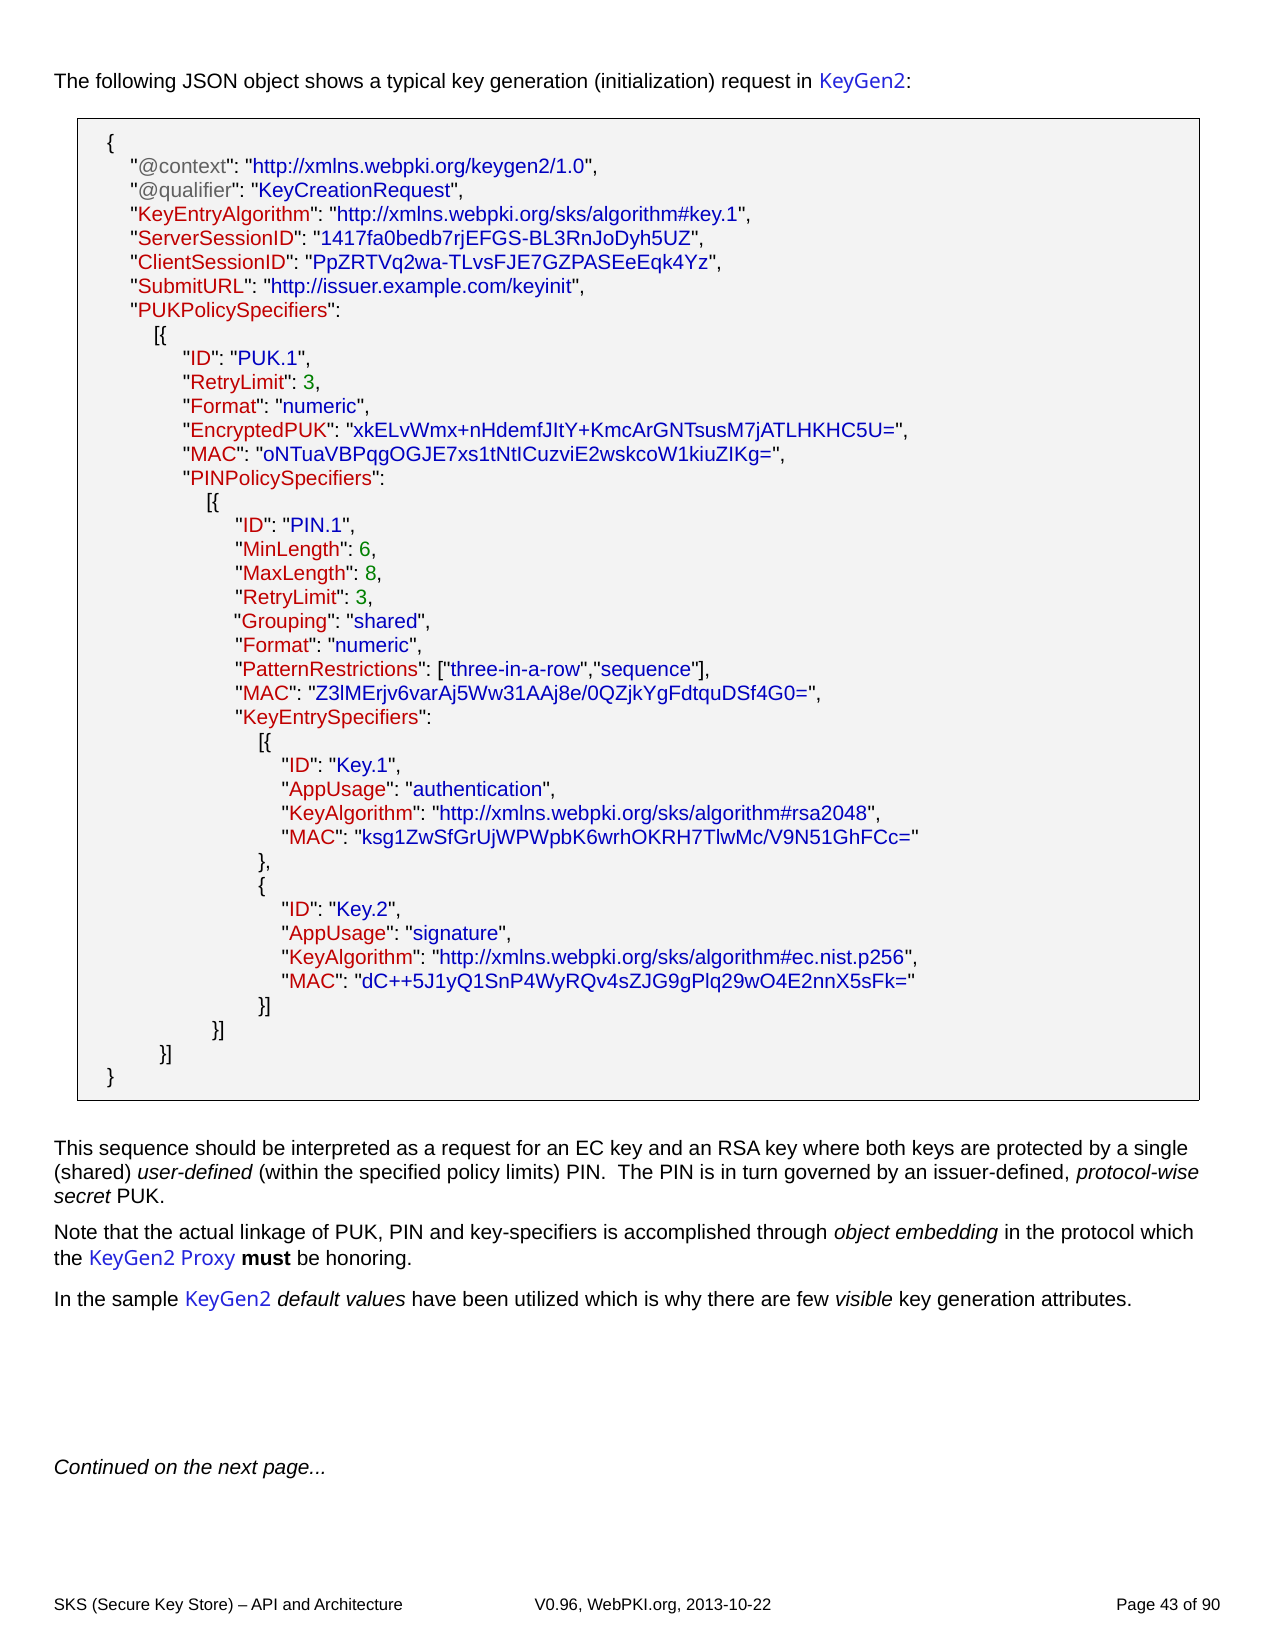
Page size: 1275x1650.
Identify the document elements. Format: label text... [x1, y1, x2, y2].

text Note that the actual linkage of PUK, PIN and key-specifiers is accomplished through object embedding in the protocol which the KeyGen2 Proxy must be honoring. [54, 1219, 1221, 1272]
text In the sample KeyGen2 default values have been utilized which is why there are few visible key generation attributes. [54, 1284, 1221, 1312]
table_header { "@context": "http://xmlns.webpki.org/keygen2/1.0", "@qualifier": "KeyCreationRequest", "KeyEntryAlgorithm": "http://xmlns.webpki.org/sks/algorithm#key.1", "ServerSessionID": "1417fa0bedb7rjEFGS-BL3RnJoDyh5UZ", "ClientSessionID": "PpZRTVq2wa-TLvsFJE7GZPASEeEqk4Yz", "SubmitURL": "http://issuer.example.com/keyinit", "PUKPolicySpecifiers": [{ "ID": "PUK.1", "RetryLimit": 3, "Format": "numeric", "EncryptedPUK": "xkELvWmx+nHdemfJItY+KmcArGNTsusM7jATLHKHC5U=", "MAC": "oNTuaVBPqgOGJE7xs1tNtICuzviE2wskcoW1kiuZIKg=", "PINPolicySpecifiers": [{ "ID": "PIN.1", "MinLength": 6, "MaxLength": 8, "RetryLimit": 3, "Grouping": "shared", "Format": "numeric", "PatternRestrictions": ["three-in-a-row","sequence"], "MAC": "Z3lMErjv6varAj5Ww31AAj8e/0QZjkYgFdtquDSf4G0=", "KeyEntrySpecifiers": [{ "ID": "Key.1", "AppUsage": "authentication", "KeyAlgorithm": "http://xmlns.webpki.org/sks/algorithm#rsa2048", "MAC": "ksg1ZwSfGrUjWPWpbK6wrhOKRH7TlwMc/V9N51GhFCc=" }, { "ID": "Key.2", "AppUsage": "signature", "KeyAlgorithm": "http://xmlns.webpki.org/sks/algorithm#ec.nist.p256", "MAC": "dC++5J1yQ1SnP4WyRQv4sZJG9gPlq29wO4E2nnX5sFk=" }] }] }] } [78, 119, 1199, 1100]
text This sequence should be interpreted as a request for an EC key and an RSA key where both keys are protected by a single (shared) user-defined (within the specified policy limits) PIN. The PIN is in turn governed by an issuer-defined, protocol-wise secret PUK. [54, 1136, 1221, 1208]
text The following JSON object shows a typical key generation (initialization) request in KeyGen2: [54, 66, 1221, 118]
text Continued on the next page... [54, 1431, 1221, 1479]
